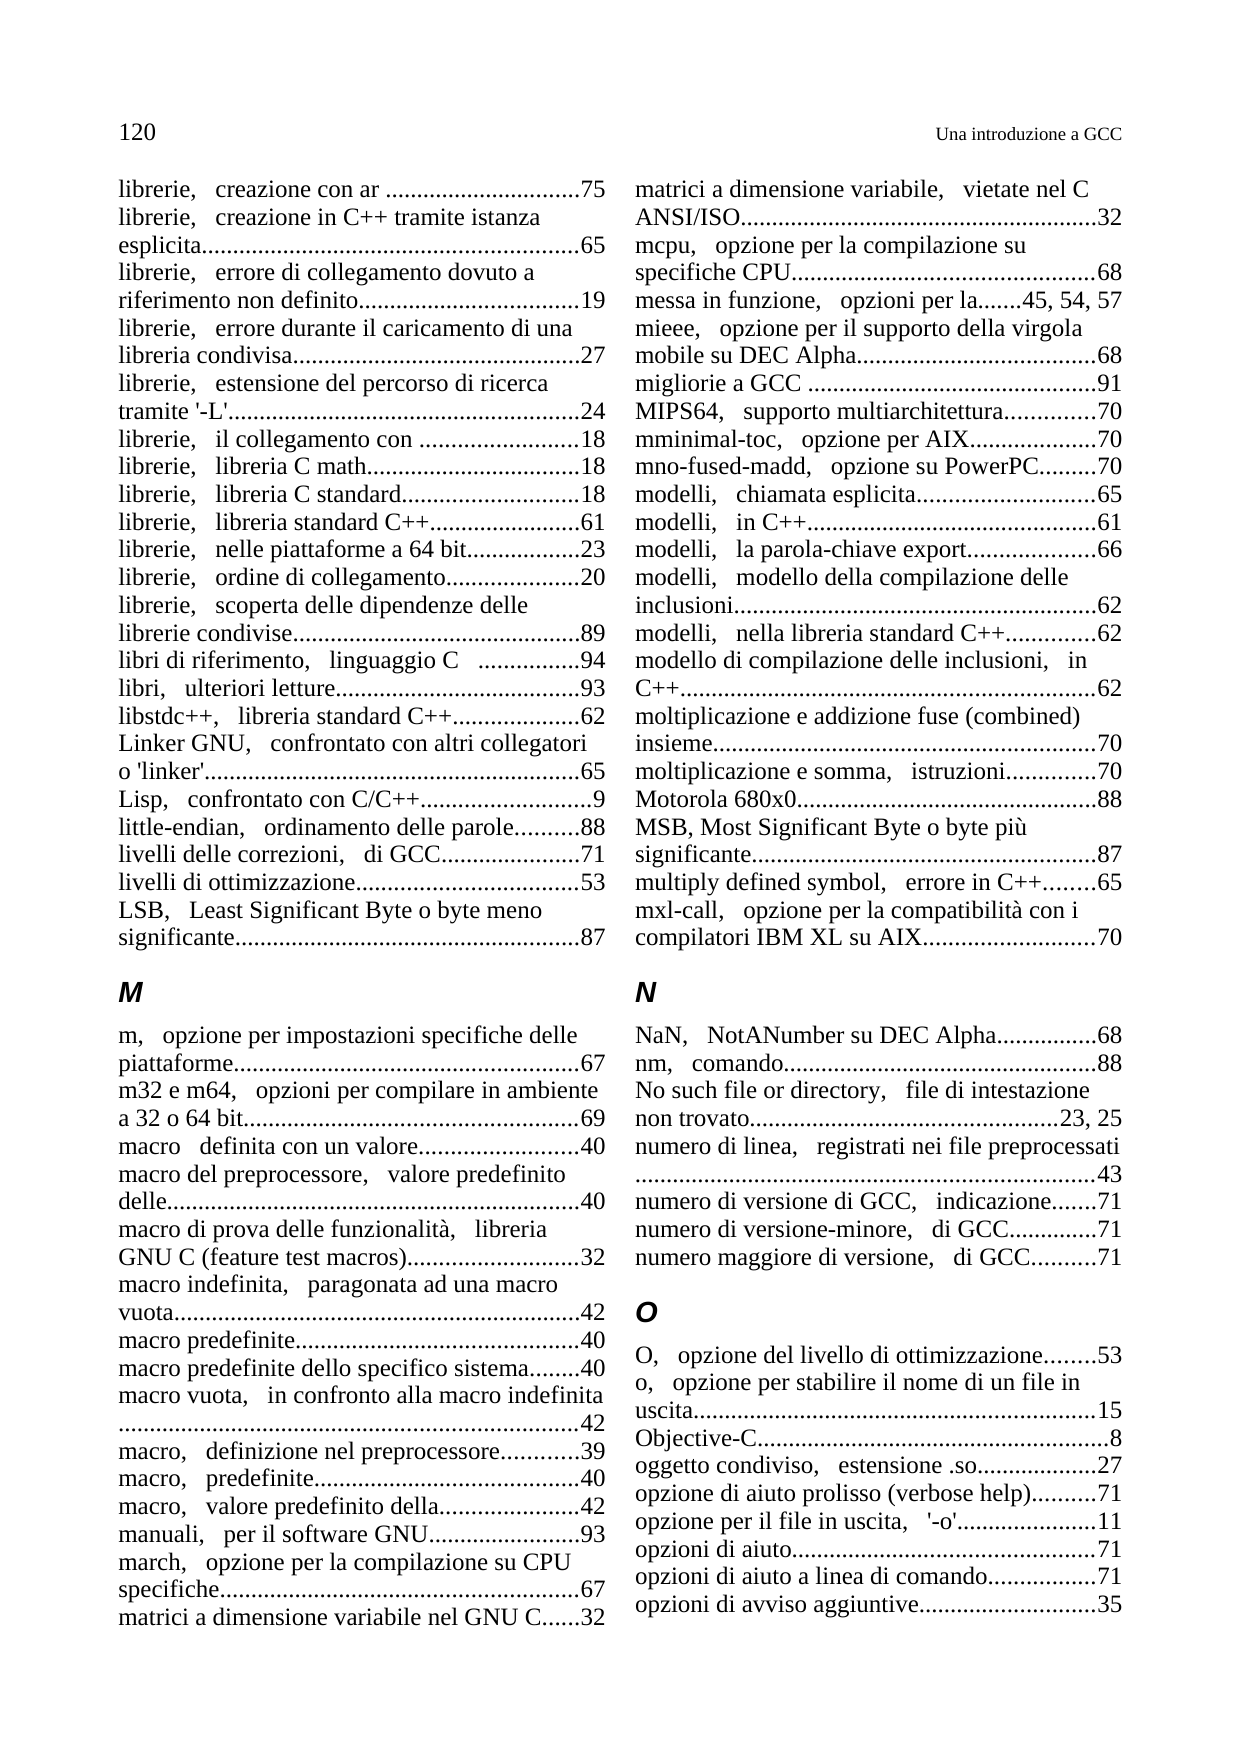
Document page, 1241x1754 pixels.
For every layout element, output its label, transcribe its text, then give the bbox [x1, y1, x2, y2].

text NaN, NotANumber su DEC Alpha 68 [635, 1021, 1122, 1049]
text macro predefinite dello specifico sistema 40 [118, 1354, 605, 1381]
text moltiplicazione e addizione fuse (combined) insieme 70 [635, 702, 1122, 757]
text nm, comando 88 [635, 1049, 1122, 1077]
text modelli, modello della compilazione delle inclusioni 62 [635, 563, 1122, 619]
text librerie, libreria standard C++ 61 [118, 508, 605, 536]
text libri, ulteriori letture 93 [118, 674, 605, 702]
text numero di linea, registrati nei file preprocessati 43 [635, 1132, 1122, 1187]
text macro, valore predefinito della 42 [118, 1492, 605, 1520]
text mminimal-toc, opzione per AIX 70 [635, 425, 1122, 452]
text modelli, la parola-chiave export 66 [635, 536, 1122, 563]
text macro predefinite 40 [118, 1326, 605, 1354]
text opzioni di aiuto a linea di comando 71 [635, 1562, 1122, 1590]
text Linker GNU, confrontato con altri collegatori o 'linker' 65 [118, 729, 605, 785]
text numero maggiore di versione, di GCC 71 [635, 1243, 1122, 1271]
text Objective-C 8 [635, 1424, 1122, 1452]
text macro definita con un valore 40 [118, 1132, 605, 1160]
text manuali, per il software GNU 93 [118, 1520, 605, 1548]
text multiply defined symbol, errore in C++ 65 [635, 868, 1122, 896]
text o, opzione per stabilire il nome di un file in uscita 15 [635, 1368, 1122, 1424]
text mcpu, opzione per la compilazione su specifiche CPU 68 [635, 231, 1122, 286]
text matrici a dimensione variabile nel GNU C 32 [118, 1603, 605, 1631]
text migliorie a GCC 91 [635, 369, 1122, 397]
text macro del preprocessore, valore predefinito delle 40 [118, 1160, 605, 1215]
text librerie, ordine di collegamento 20 [118, 563, 605, 591]
text m32 e m64, opzioni per compilare in ambiente a 32 o 64 bit 69 [118, 1077, 605, 1132]
subtitle M [118, 976, 605, 1009]
text MIPS64, supporto multiarchitettura 70 [635, 397, 1122, 425]
text librerie, creazione con ar 75 [118, 175, 605, 203]
text MSB, Most Significant Byte o byte più significante 87 [635, 813, 1122, 868]
text O, opzione del livello di ottimizzazione 53 [635, 1341, 1122, 1368]
text numero di versione-minore, di GCC 71 [635, 1215, 1122, 1243]
text Lisp, confrontato con C/C++ 9 [118, 785, 605, 813]
text macro, predefinite 40 [118, 1464, 605, 1492]
text mno-fused-madd, opzione su PowerPC 70 [635, 452, 1122, 480]
text librerie, errore durante il caricamento di una libreria condivisa 27 [118, 314, 605, 369]
text librerie, libreria C math 18 [118, 452, 605, 480]
text librerie, estensione del percorso di ricerca tramite '-L' 24 [118, 369, 605, 425]
text opzioni di aiuto 71 [635, 1535, 1122, 1562]
text Motorola 680x0 88 [635, 785, 1122, 813]
text librerie, il collegamento con 18 [118, 425, 605, 452]
text libri di riferimento, linguaggio C 94 [118, 646, 605, 674]
text numero di versione di GCC, indicazione 71 [635, 1187, 1122, 1215]
subtitle O [635, 1296, 1122, 1328]
text librerie, nelle piattaforme a 64 bit 23 [118, 536, 605, 563]
text macro, definizione nel preprocessore 39 [118, 1437, 605, 1464]
text matrici a dimensione variabile, vietate nel C ANSI/ISO 32 [635, 175, 1122, 231]
subtitle N [635, 976, 1122, 1009]
text livelli delle correzioni, di GCC 71 [118, 840, 605, 868]
text modelli, nella libreria standard C++ 62 [635, 619, 1122, 646]
text little-endian, ordinamento delle parole 88 [118, 813, 605, 840]
text LSB, Least Significant Byte o byte meno significante 87 [118, 896, 605, 951]
text messa in funzione, opzioni per la 45, 54, 57 [635, 286, 1122, 314]
text oggetto condiviso, estensione .so 27 [635, 1452, 1122, 1479]
text livelli di ottimizzazione 53 [118, 868, 605, 896]
text opzione di aiuto prolisso (verbose help) 71 [635, 1479, 1122, 1507]
text No such file or directory, file di intestazione non trovato 23, 25 [635, 1077, 1122, 1132]
text macro di prova delle funzionalità, libreria GNU C (feature test macros) 32 [118, 1215, 605, 1271]
text march, opzione per la compilazione su CPU specifiche 67 [118, 1548, 605, 1603]
text librerie, libreria C standard 18 [118, 480, 605, 508]
text mieee, opzione per il supporto della virgola mobile su DEC Alpha 68 [635, 314, 1122, 369]
text libstdc++, libreria standard C++ 62 [118, 702, 605, 729]
text opzione per il file in uscita, '-o' 11 [635, 1507, 1122, 1535]
text macro indefinita, paragonata ad una macro vuota 42 [118, 1271, 605, 1326]
text librerie, creazione in C++ tramite istanza esplicita 65 [118, 203, 605, 258]
text opzioni di avviso aggiuntive 35 [635, 1590, 1122, 1618]
text librerie, scoperta delle dipendenze delle librerie condivise 89 [118, 591, 605, 646]
text m, opzione per impostazioni specifiche delle piattaforme 67 [118, 1021, 605, 1077]
text moltiplicazione e somma, istruzioni 70 [635, 757, 1122, 785]
text modello di compilazione delle inclusioni, in C++ 62 [635, 646, 1122, 702]
text modelli, chiamata esplicita 65 [635, 480, 1122, 508]
text librerie, errore di collegamento dovuto a riferimento non definito 19 [118, 258, 605, 314]
text macro vuota, in confronto alla macro indefinita 42 [118, 1381, 605, 1437]
text modelli, in C++ 61 [635, 508, 1122, 536]
text mxl-call, opzione per la compatibilità con i compilatori IBM XL su AIX 70 [635, 896, 1122, 951]
